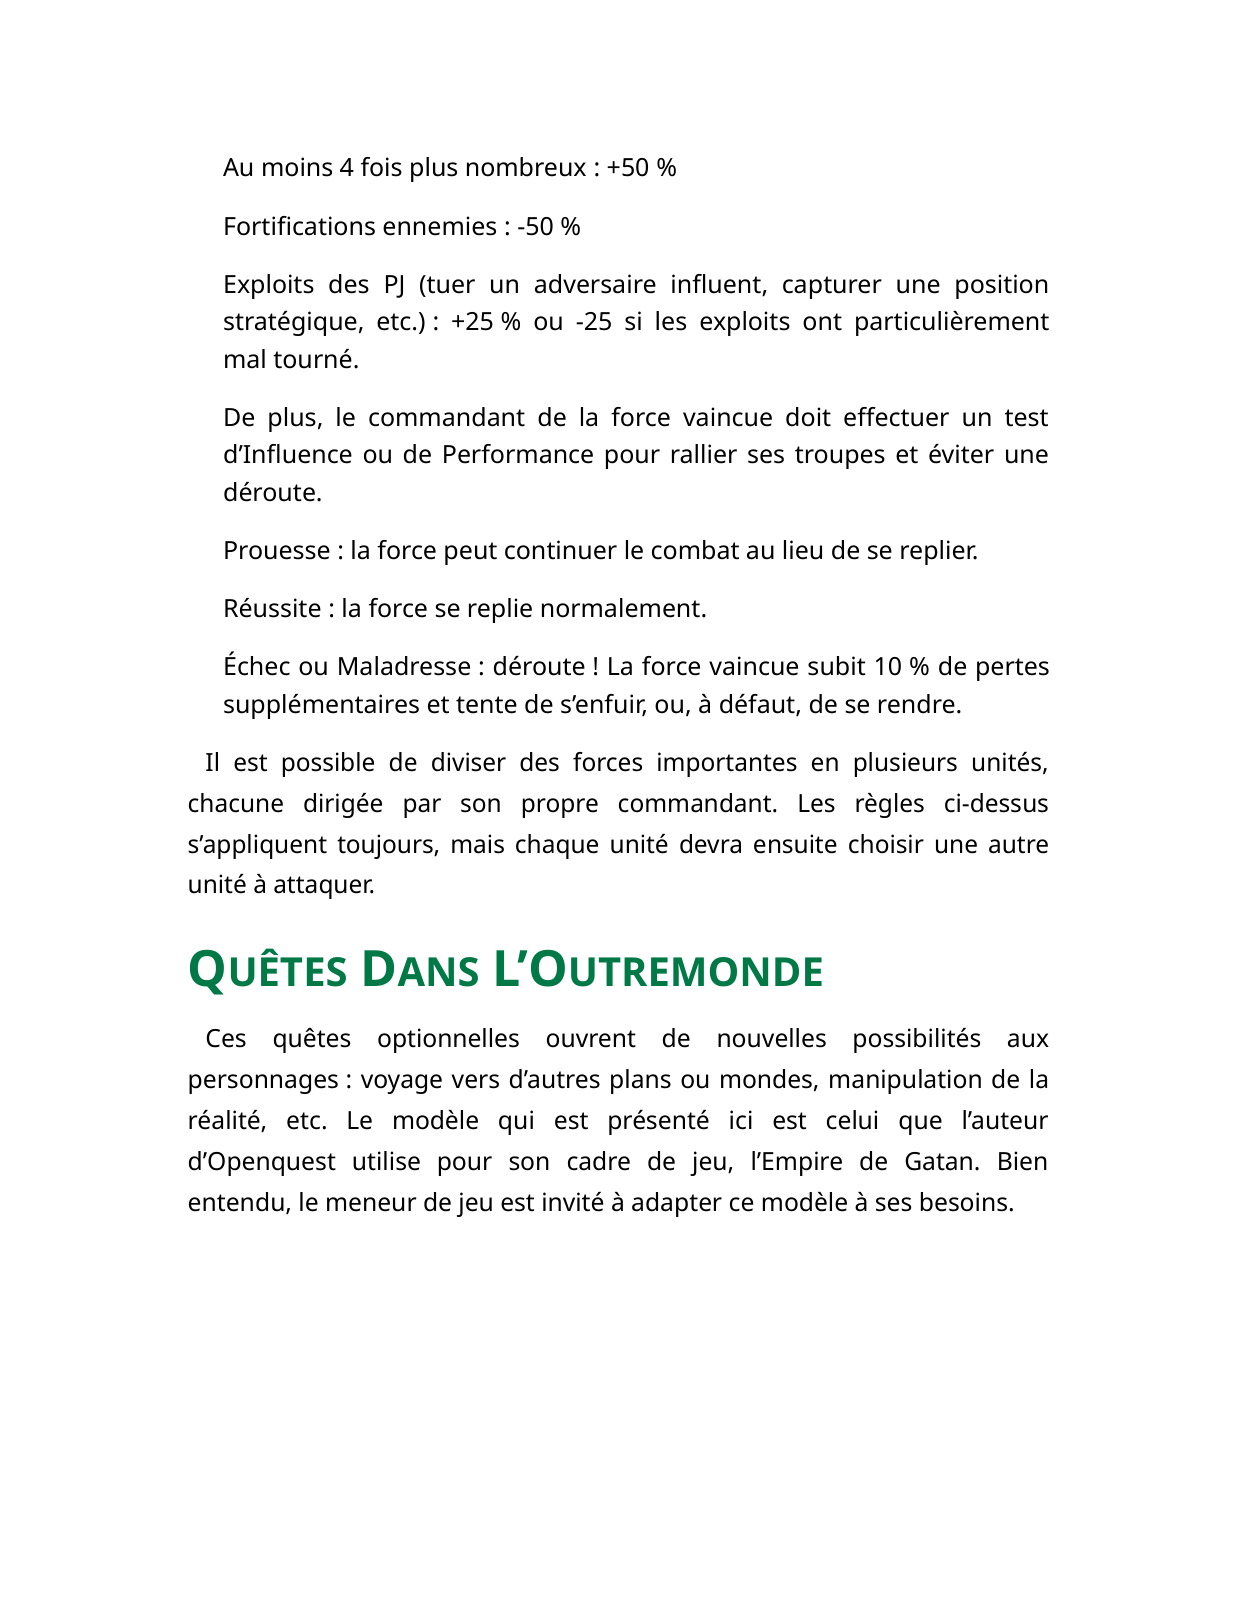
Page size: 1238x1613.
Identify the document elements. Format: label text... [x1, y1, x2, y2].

list De plus, le commandant de la force vaincue doit effectuer un test d’Influence ou de Performance pour rallier ses troupes et éviter une déroute. [223, 399, 1050, 508]
list Réussite : la force se replie normalement. [223, 591, 1050, 625]
list Échec ou Maladresse : déroute ! La force vaincue subit 10 % de pertes supplémentaires et tente de s’enfuir, ou, à défaut, de se rendre. [223, 649, 1050, 720]
subtitle Quêtes Dans L’Outremonde [187, 933, 1050, 1001]
list Prouesse : la force peut continuer le combat au lieu de se replier. [223, 532, 1050, 567]
list Exploits des PJ (tuer un adversaire influent, capturer une position stratégique, etc.) : +25 % ou -25 si les exploits ont particulièrement mal tourné. [223, 266, 1050, 375]
list Fortifications ennemies : -50 % [223, 208, 1050, 242]
text Ces quêtes optionnelles ouvrent de nouvelles possibilités aux personnages : voyage vers d’autres plans ou mondes, manipulation de la réalité, etc. Le modèle qui est présenté ici est celui que l’auteur d’Openquest utilise pour son cadre de jeu, l’Empire de Gatan. Bien entendu, le meneur de jeu est invité à adapter ce modèle à ses besoins. [187, 1021, 1050, 1218]
text Il est possible de diviser des forces importantes en plusieurs unités, chacune dirigée par son propre commandant. Les règles ci-dessus s’appliquent toujours, mais chaque unité devra ensuite choisir une autre unité à attaquer. [187, 744, 1050, 901]
list Au moins 4 fois plus nombreux : +50 % [223, 150, 1050, 184]
